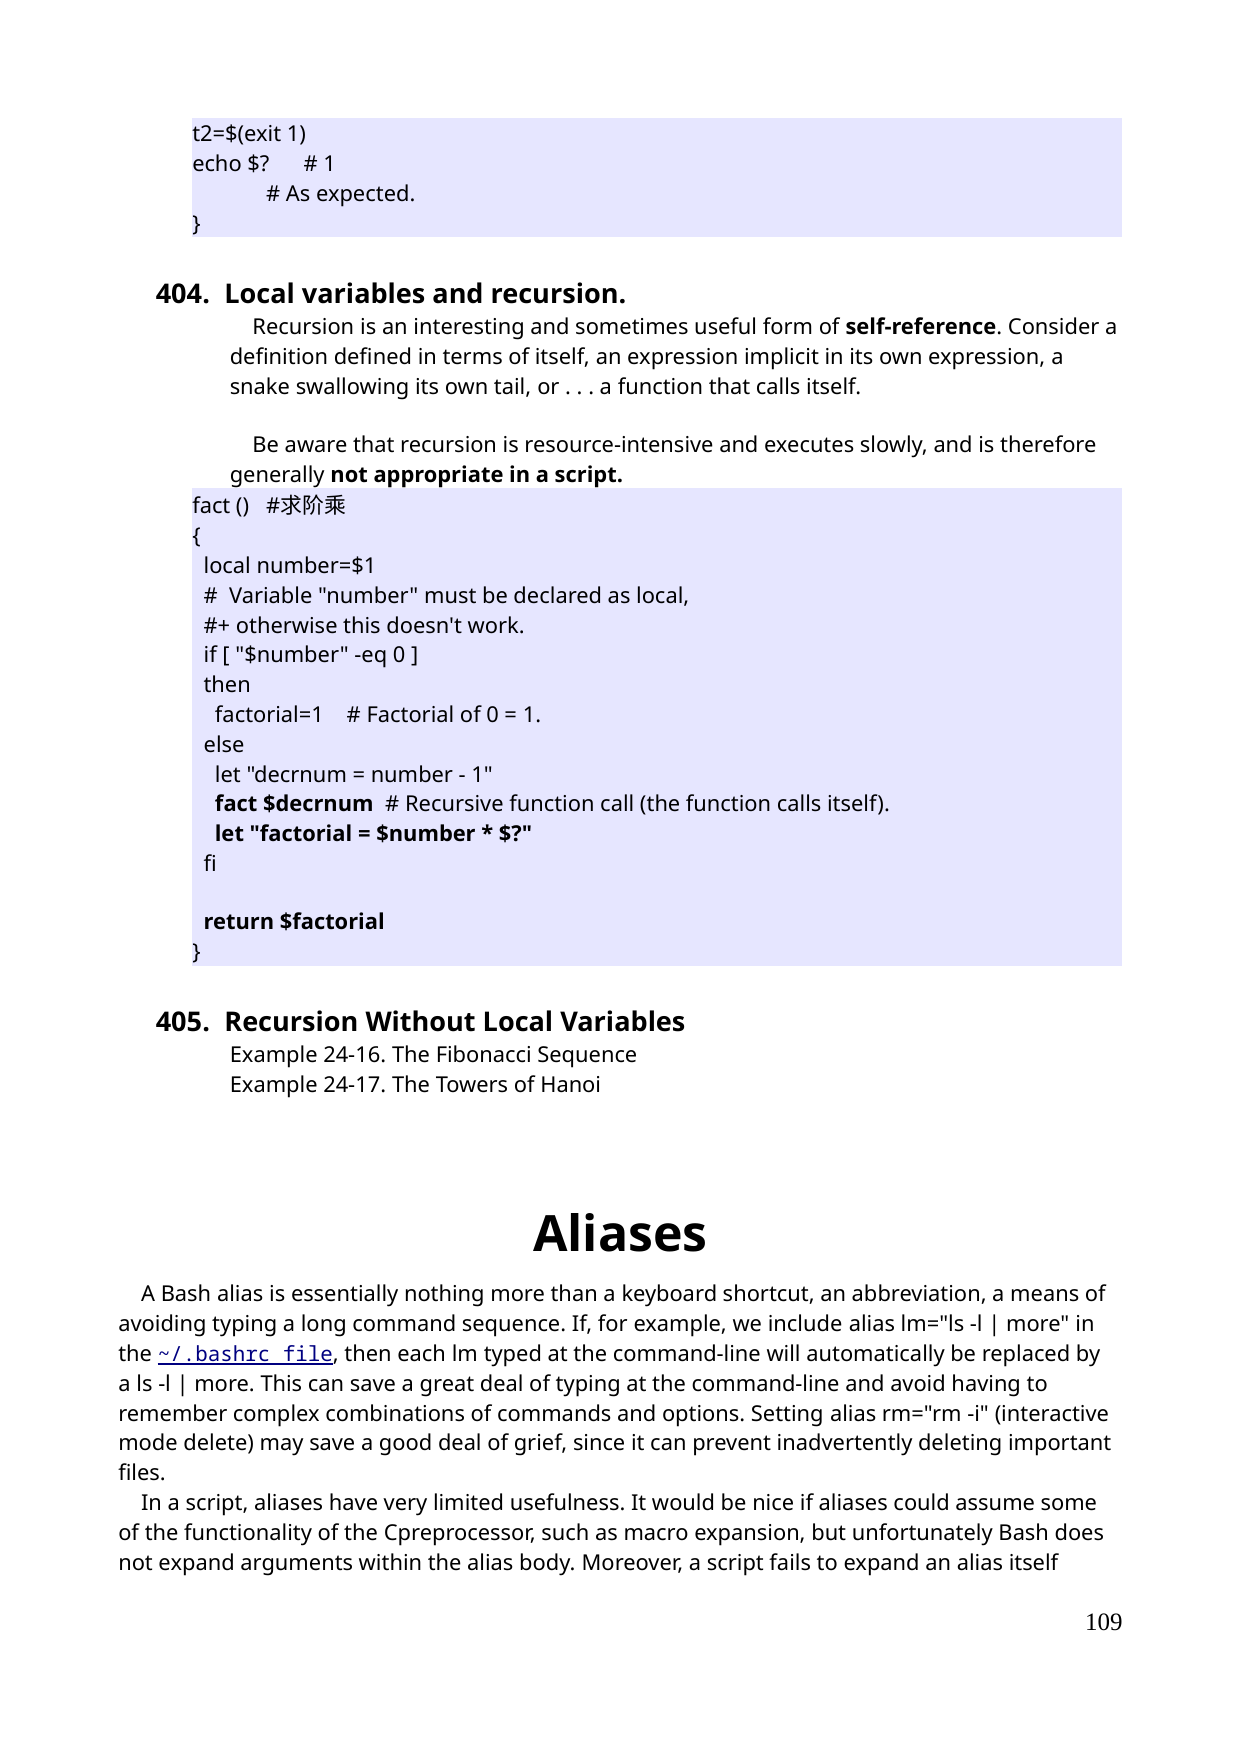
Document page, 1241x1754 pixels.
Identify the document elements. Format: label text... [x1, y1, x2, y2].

list let "decrnum = number - 1" [192, 758, 1122, 788]
list { [192, 520, 1122, 550]
list t2=$(exit 1) [192, 118, 1122, 148]
list In a script, aliases have very limited usefulness. It would be nice if aliases could assume some of the functionality of the Cpreprocessor, such as macro expansion, but unfortunately Bash does not expand arguments within the alias body. Moreover, a script fails to expand an alias itself [81, 1487, 1122, 1576]
list echo $? # 1 [192, 148, 1122, 178]
list # As expected. [192, 178, 1122, 207]
list then [192, 669, 1122, 699]
list Example 24-16. The Fibonacci Sequence [192, 1039, 1122, 1069]
list # Variable "number" must be declared as local, [192, 580, 1122, 609]
list Recursion Without Local Variables [156, 1003, 1122, 1039]
list if [ "$number" -eq 0 ] [192, 639, 1122, 669]
list Example 24-17. The Towers of Hanoi [192, 1069, 1122, 1099]
list } [192, 207, 1122, 237]
subtitle Aliases [118, 1198, 1122, 1266]
list Be aware that recursion is resource-intensive and executes slowly, and is therefore generally not appropriate in a script. [192, 429, 1122, 488]
list Local variables and recursion. [156, 274, 1122, 311]
list fi [192, 848, 1122, 878]
list let "factorial = $number * $?" [192, 818, 1122, 848]
list } [192, 936, 1122, 966]
list else [192, 729, 1122, 758]
list factorial=1 # Factorial of 0 = 1. [192, 699, 1122, 729]
list A Bash alias is essentially nothing more than a keyboard shortcut, an abbreviation, a means of avoiding typing a long command sequence. If, for example, we include alias lm="ls -l | more" in the ~/.bashrc file, then each lm typed at the command-line will automatically be replaced by a ls -l | more. This can save a great deal of typing at the command-line and avoid having to remember complex combinations of commands and options. Setting alias rm="rm -i" (interactive mode delete) may save a good deal of grief, since it can prevent inadvertently deleting important files. [81, 1278, 1122, 1487]
list fact () #求阶乘 [192, 488, 1122, 520]
list local number=$1 [192, 550, 1122, 580]
list #+ otherwise this doesn't work. [192, 609, 1122, 639]
list fact $decrnum # Recursive function call (the function calls itself). [192, 788, 1122, 818]
list Recursion is an interesting and sometimes useful form of self-reference. Consider a definition defined in terms of itself, an expression implicit in its own expression, a snake swallowing its own tail, or . . . a function that calls itself. [192, 311, 1122, 400]
list return $factorial [192, 906, 1122, 936]
